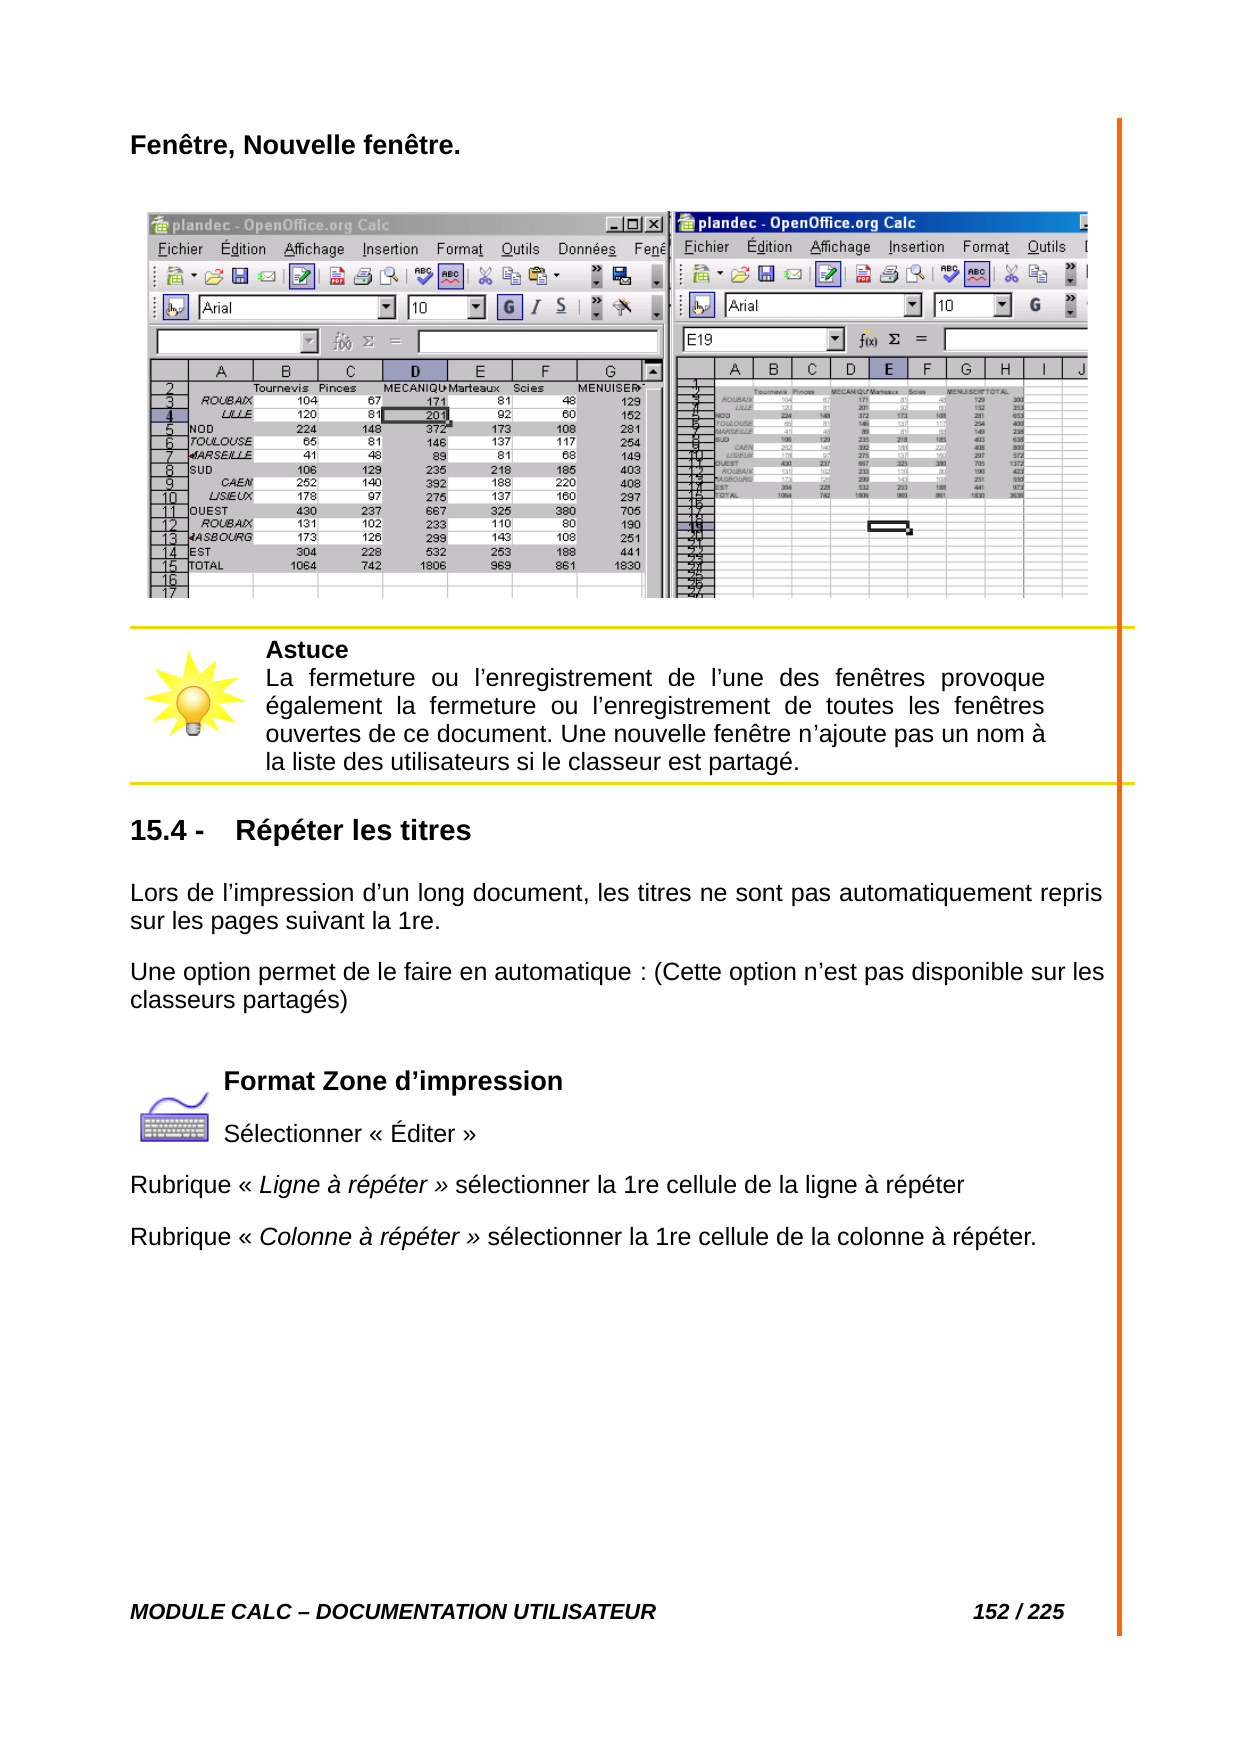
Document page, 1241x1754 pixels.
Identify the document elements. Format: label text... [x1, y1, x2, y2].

table_header [130, 629, 259, 782]
text Sélectionner « Éditer » [212, 1119, 1105, 1147]
text Rubrique « Ligne à répéter » sélectionner la 1re cellule de la ligne à répéter [130, 1171, 1105, 1199]
text Une option permet de le faire en automatique : (Cette option n’est pas disponible sur les classeurs partagés) [130, 958, 1105, 1014]
picture [136, 1081, 212, 1156]
text Fenêtre, Nouvelle fenêtre. [130, 130, 1105, 160]
text Lors de l’impression d’un long document, les titres ne sont pas automatiquement repris sur les pages suivant la 1re. [130, 879, 1105, 934]
text Format Zone d’impression [130, 1066, 1105, 1096]
picture [147, 211, 1088, 598]
picture [135, 634, 254, 753]
text Rubrique « Colonne à répéter » sélectionner la 1re cellule de la colonne à répéter. [130, 1223, 1105, 1251]
table_header Astuce La fermeture ou l’enregistrement de l’une des fenêtres provoque également la fermeture ou l’enregistrement de toutes les fenêtres ouvertes de ce document. Une nouvelle fenêtre n’ajoute pas un nom à la liste des utilisateurs si le classeur est partagé. [260, 629, 1117, 782]
subtitle Répéter les titres [130, 814, 1105, 847]
